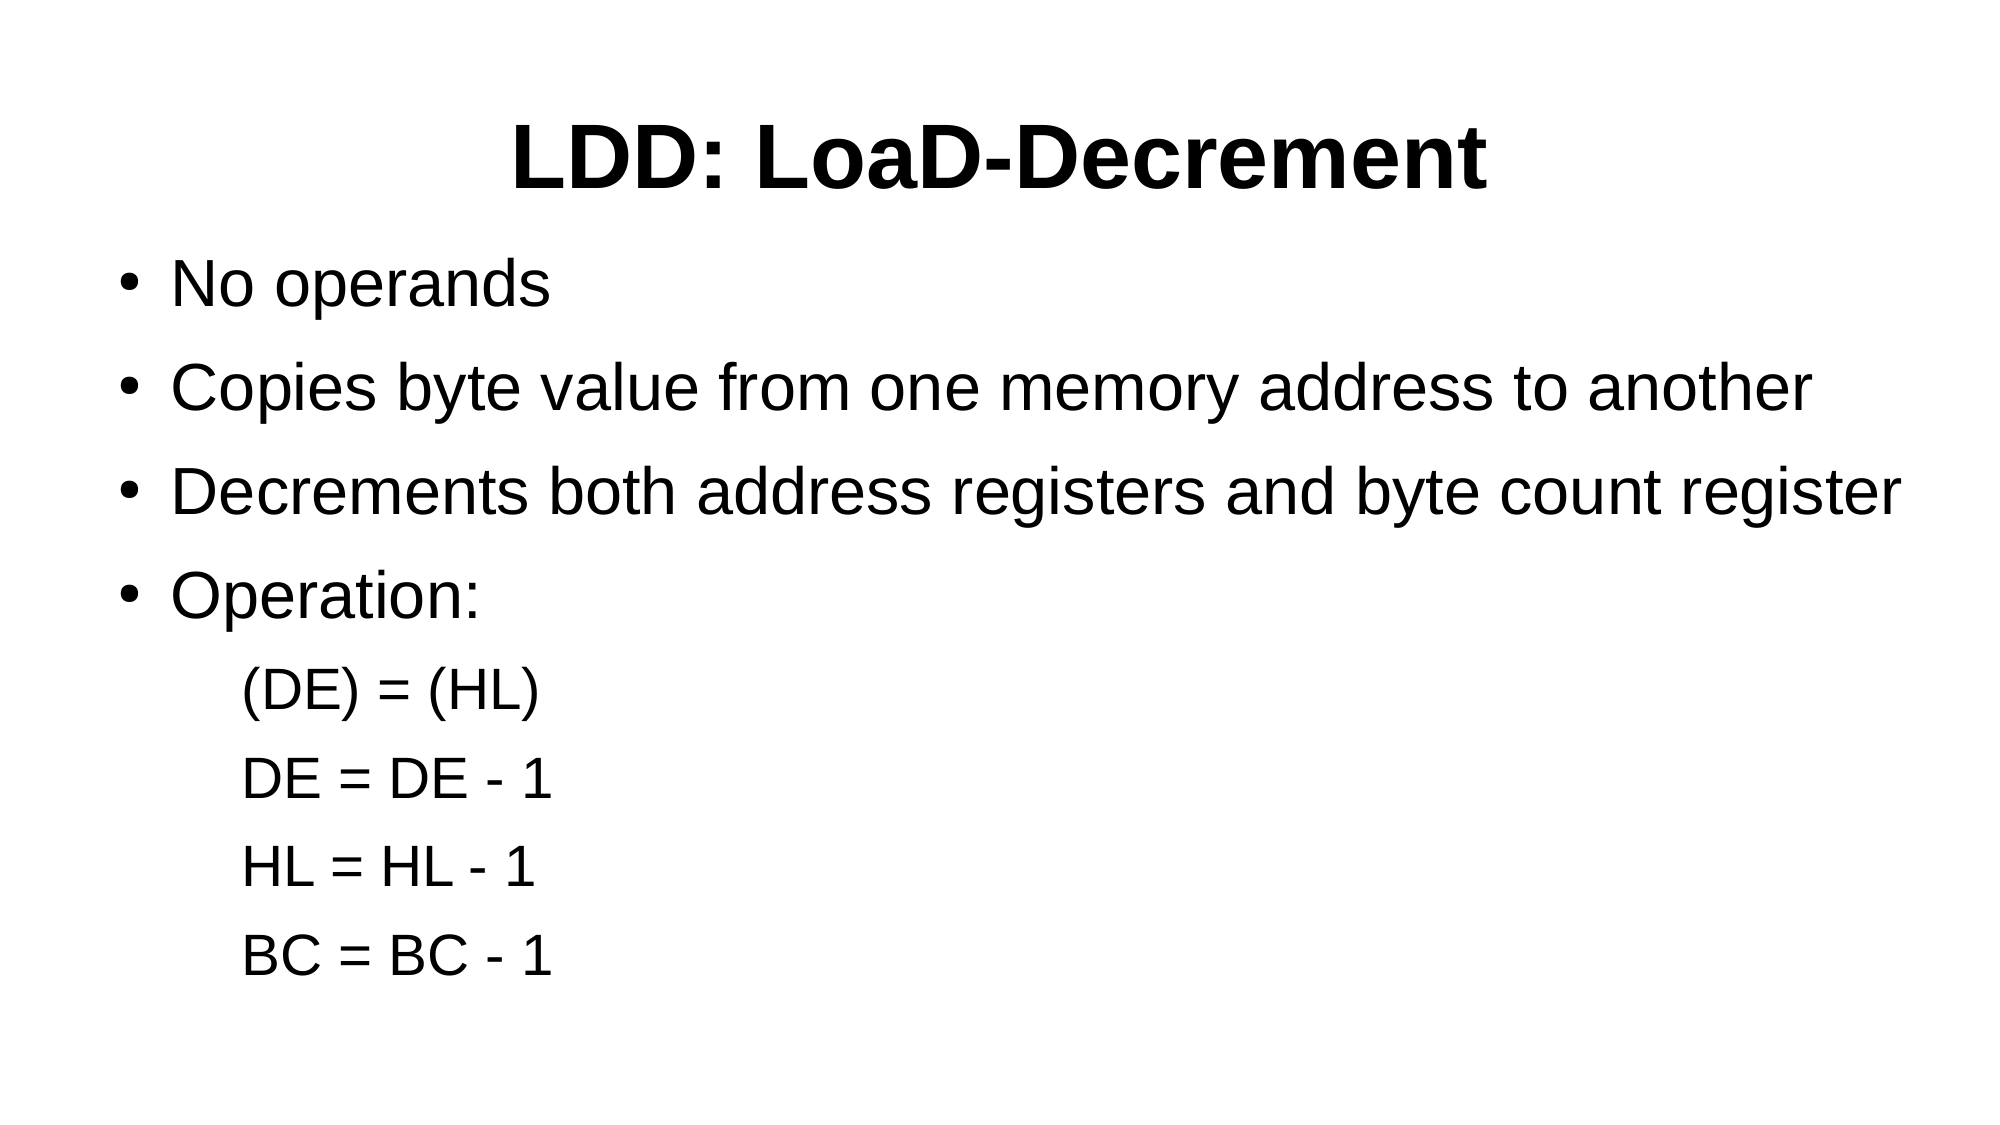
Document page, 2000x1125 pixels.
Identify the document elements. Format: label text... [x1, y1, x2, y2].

list No operands Copies byte value from one memory address to another Decrements both address registers and byte count register Operation: (DE) = (HL) DE = DE - 1 HL = HL - 1 BC = BC - 1 [99, 245, 1950, 1078]
title LDD: LoaD-Decrement [137, 48, 1862, 245]
